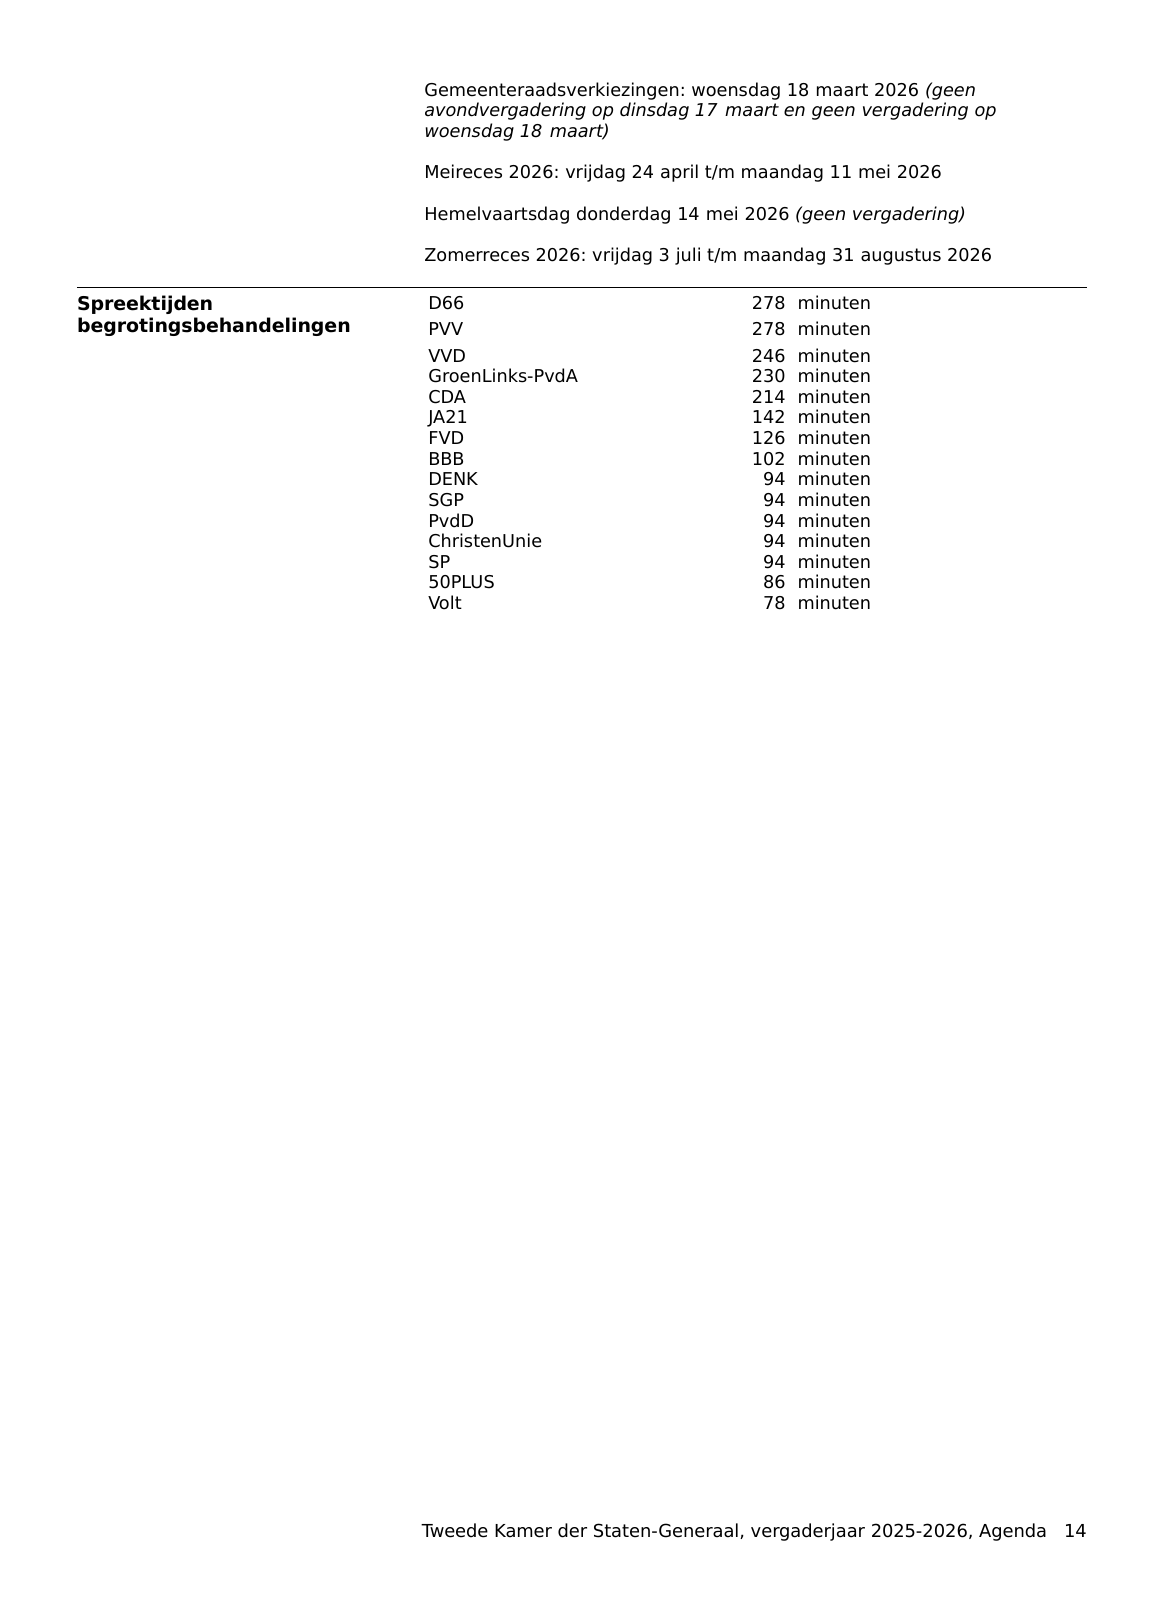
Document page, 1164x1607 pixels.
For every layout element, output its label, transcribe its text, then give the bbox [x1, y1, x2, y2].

table_cell [77, 490, 404, 511]
table_cell [401, 80, 418, 142]
table_header [405, 288, 422, 313]
table_cell PvdD [422, 511, 706, 531]
table_cell [405, 469, 422, 490]
table_cell 94 [706, 490, 791, 511]
table_cell [401, 245, 418, 265]
table_cell [77, 573, 404, 593]
table_cell VVD [422, 340, 706, 366]
table_cell CDA [422, 387, 706, 407]
table_cell 126 [706, 428, 791, 449]
table_cell [405, 387, 422, 407]
table_cell [405, 340, 422, 366]
table_cell Gemeenteraadsverkiezingen: woensdag 18 maart 2026 (geen avondvergadering op dinsdag 17 maart en geen vergadering op woensdag 18 maart) [418, 80, 1087, 142]
table_cell minuten [791, 469, 1087, 490]
table_cell 214 [706, 387, 791, 407]
table_cell GroenLinks-PvdA [422, 366, 706, 387]
table_cell SP [422, 552, 706, 572]
table_cell [405, 366, 422, 387]
table_cell [405, 490, 422, 511]
table_cell [418, 224, 1087, 245]
table_cell 94 [706, 469, 791, 490]
table_cell [405, 428, 422, 449]
table_header 278 [706, 288, 791, 313]
table_cell 102 [706, 449, 791, 469]
table_cell Meireces 2026: vrijdag 24 april t/m maandag 11 mei 2026 [418, 162, 1087, 183]
table_cell [77, 142, 401, 162]
table_cell minuten [791, 314, 1087, 340]
table_cell 142 [706, 408, 791, 428]
table_cell [77, 511, 404, 531]
table_cell [77, 204, 401, 224]
table_cell minuten [791, 531, 1087, 552]
table_cell 50PLUS [422, 573, 706, 593]
table_cell [77, 245, 401, 265]
table_cell [405, 552, 422, 572]
table_cell [405, 531, 422, 552]
table_cell [401, 162, 418, 183]
table_cell 86 [706, 573, 791, 593]
table_cell minuten [791, 408, 1087, 428]
table_cell [401, 59, 418, 80]
table_cell Volt [422, 593, 706, 614]
table_cell [401, 204, 418, 224]
table_cell minuten [791, 387, 1087, 407]
table_cell JA21 [422, 408, 706, 428]
table_cell [418, 59, 1087, 80]
table_cell ChristenUnie [422, 531, 706, 552]
table_cell [77, 162, 401, 183]
table_cell [405, 573, 422, 593]
table_cell [405, 314, 422, 340]
table_cell [77, 366, 404, 387]
table_cell [401, 183, 418, 203]
table_cell [405, 449, 422, 469]
table_cell SGP [422, 490, 706, 511]
table_cell 278 [706, 314, 791, 340]
table_cell [401, 142, 418, 162]
table_cell [77, 408, 404, 428]
table_cell DENK [422, 469, 706, 490]
table_cell 94 [706, 531, 791, 552]
table_cell minuten [791, 428, 1087, 449]
table_cell [77, 449, 404, 469]
table_cell [77, 387, 404, 407]
table_cell minuten [791, 340, 1087, 366]
table_cell minuten [791, 449, 1087, 469]
table_cell minuten [791, 490, 1087, 511]
table_cell PVV [422, 314, 706, 340]
table_cell [405, 408, 422, 428]
table_cell Zomerreces 2026: vrijdag 3 juli t/m maandag 31 augustus 2026 [418, 245, 1087, 265]
table_cell minuten [791, 573, 1087, 593]
table_cell [77, 224, 401, 245]
table_cell 246 [706, 340, 791, 366]
table_cell minuten [791, 552, 1087, 572]
table_cell [418, 142, 1087, 162]
table_cell [77, 183, 401, 203]
table_header Spreektijden begrotingsbehandelingen [77, 288, 404, 366]
table_cell 78 [706, 593, 791, 614]
table_cell minuten [791, 593, 1087, 614]
table_cell minuten [791, 366, 1087, 387]
table_cell [77, 428, 404, 449]
table_cell BBB [422, 449, 706, 469]
table_cell [77, 593, 404, 614]
table_cell 94 [706, 552, 791, 572]
table_cell [405, 511, 422, 531]
table_cell [77, 59, 401, 80]
table_cell Hemelvaartsdag donderdag 14 mei 2026 (geen vergadering) [418, 204, 1087, 224]
table_cell [405, 593, 422, 614]
table_cell [401, 224, 418, 245]
table_cell FVD [422, 428, 706, 449]
table_header minuten [791, 288, 1087, 313]
table_cell [77, 469, 404, 490]
table_cell [77, 80, 401, 142]
table_cell 230 [706, 366, 791, 387]
table_cell [77, 552, 404, 572]
table_cell 94 [706, 511, 791, 531]
table_cell [77, 531, 404, 552]
table_cell [418, 183, 1087, 203]
table_cell minuten [791, 511, 1087, 531]
table_header D66 [422, 288, 706, 313]
